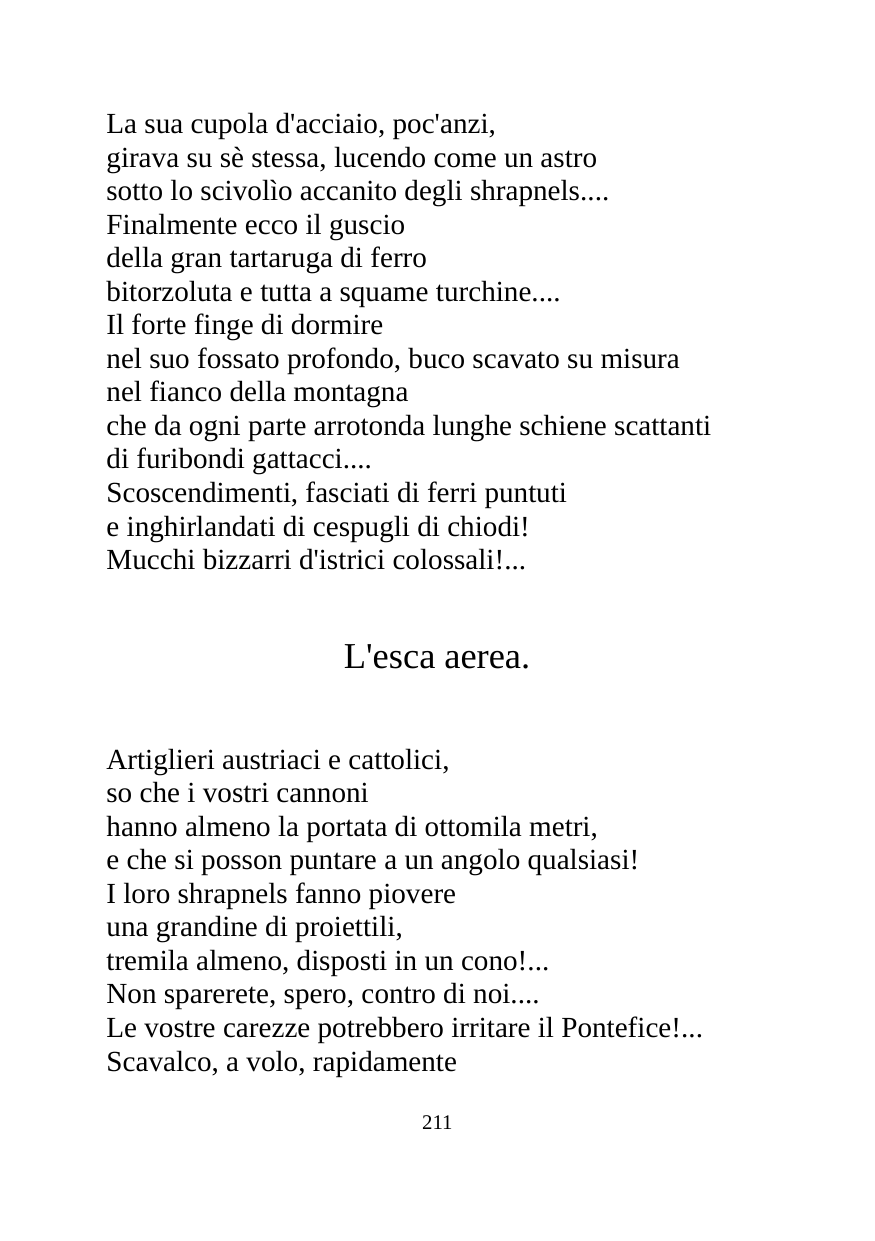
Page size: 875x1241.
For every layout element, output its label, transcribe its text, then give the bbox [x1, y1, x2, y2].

subtitle L'esca aerea. [106, 635, 768, 677]
text La sua cupola d'acciaio, poc'anzi, girava su sè stessa, lucendo come un astro sotto lo scivolìo accanito degli shrapnels.... Finalmente ecco il guscio della gran tartaruga di ferro bitorzoluta e tutta a squame turchine.... Il forte finge di dormire nel suo fossato profondo, buco scavato su misura nel fianco della montagna che da ogni parte arrotonda lunghe schiene scattanti di furibondi gattacci.... Scoscendimenti, fasciati di ferri puntuti e inghirlandati di cespugli di chiodi! Mucchi bizzarri d'istrici colossali!... [106, 106, 768, 576]
text Artiglieri austriaci e cattolici, so che i vostri cannoni hanno almeno la portata di ottomila metri, e che si posson puntare a un angolo qualsiasi! I loro shrapnels fanno piovere una grandine di proiettili, tremila almeno, disposti in un cono!... Non sparerete, spero, contro di noi.... Le vostre carezze potrebbero irritare il Pontefice!... Scavalco, a volo, rapidamente [106, 742, 768, 1077]
